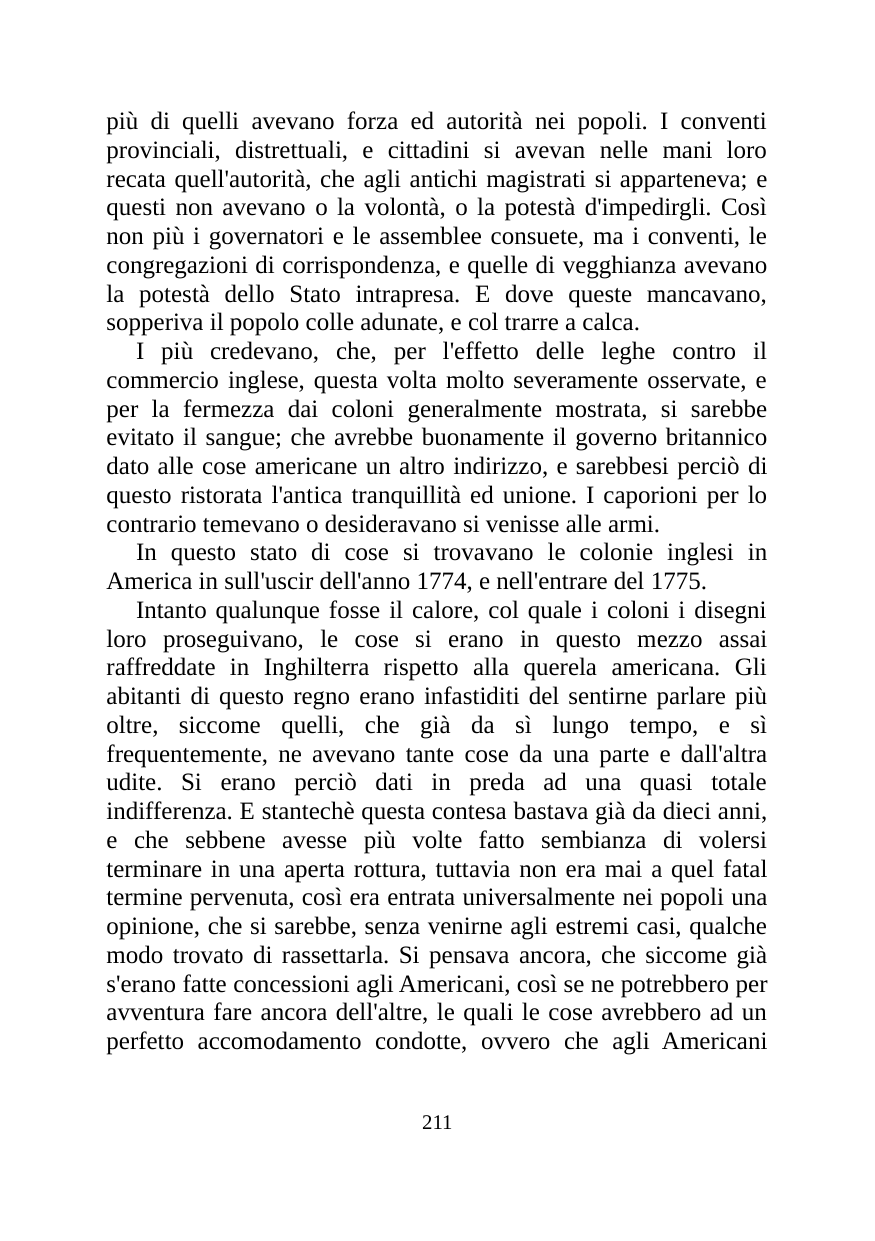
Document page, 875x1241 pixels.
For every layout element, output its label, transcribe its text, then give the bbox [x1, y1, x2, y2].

text In questo stato di cose si trovavano le colonie inglesi in America in sull'uscir dell'anno 1774, e nell'entrare del 1775. [106, 537, 768, 595]
text più di quelli avevano forza ed autorità nei popoli. I conventi provinciali, distrettuali, e cittadini si avevan nelle mani loro recata quell'autorità, che agli antichi magistrati si apparteneva; e questi non avevano o la volontà, o la potestà d'impedirgli. Così non più i governatori e le assemblee consuete, ma i conventi, le congregazioni di corrispondenza, e quelle di vegghianza avevano la potestà dello Stato intrapresa. E dove queste mancavano, sopperiva il popolo colle adunate, e col trarre a calca. [106, 106, 768, 336]
text Intanto qualunque fosse il calore, col quale i coloni i disegni loro proseguivano, le cose si erano in questo mezzo assai raffreddate in Inghilterra rispetto alla querela americana. Gli abitanti di questo regno erano infastiditi del sentirne parlare più oltre, siccome quelli, che già da sì lungo tempo, e sì frequentemente, ne avevano tante cose da una parte e dall'altra udite. Si erano perciò dati in preda ad una quasi totale indifferenza. E stantechè questa contesa bastava già da dieci anni, e che sebbene avesse più volte fatto sembianza di volersi terminare in una aperta rottura, tuttavia non era mai a quel fatal termine pervenuta, così era entrata universalmente nei popoli una opinione, che si sarebbe, senza venirne agli estremi casi, qualche modo trovato di rassettarla. Si pensava ancora, che siccome già s'erano fatte concessioni agli Americani, così se ne potrebbero per avventura fare ancora dell'altre, le quali le cose avrebbero ad un perfetto accomodamento condotte, ovvero che agli Americani [106, 595, 768, 1055]
text I più credevano, che, per l'effetto delle leghe contro il commercio inglese, questa volta molto severamente osservate, e per la fermezza dai coloni generalmente mostrata, si sarebbe evitato il sangue; che avrebbe buonamente il governo britannico dato alle cose americane un altro indirizzo, e sarebbesi perciò di questo ristorata l'antica tranquillità ed unione. I caporioni per lo contrario temevano o desideravano si venisse alle armi. [106, 336, 768, 537]
